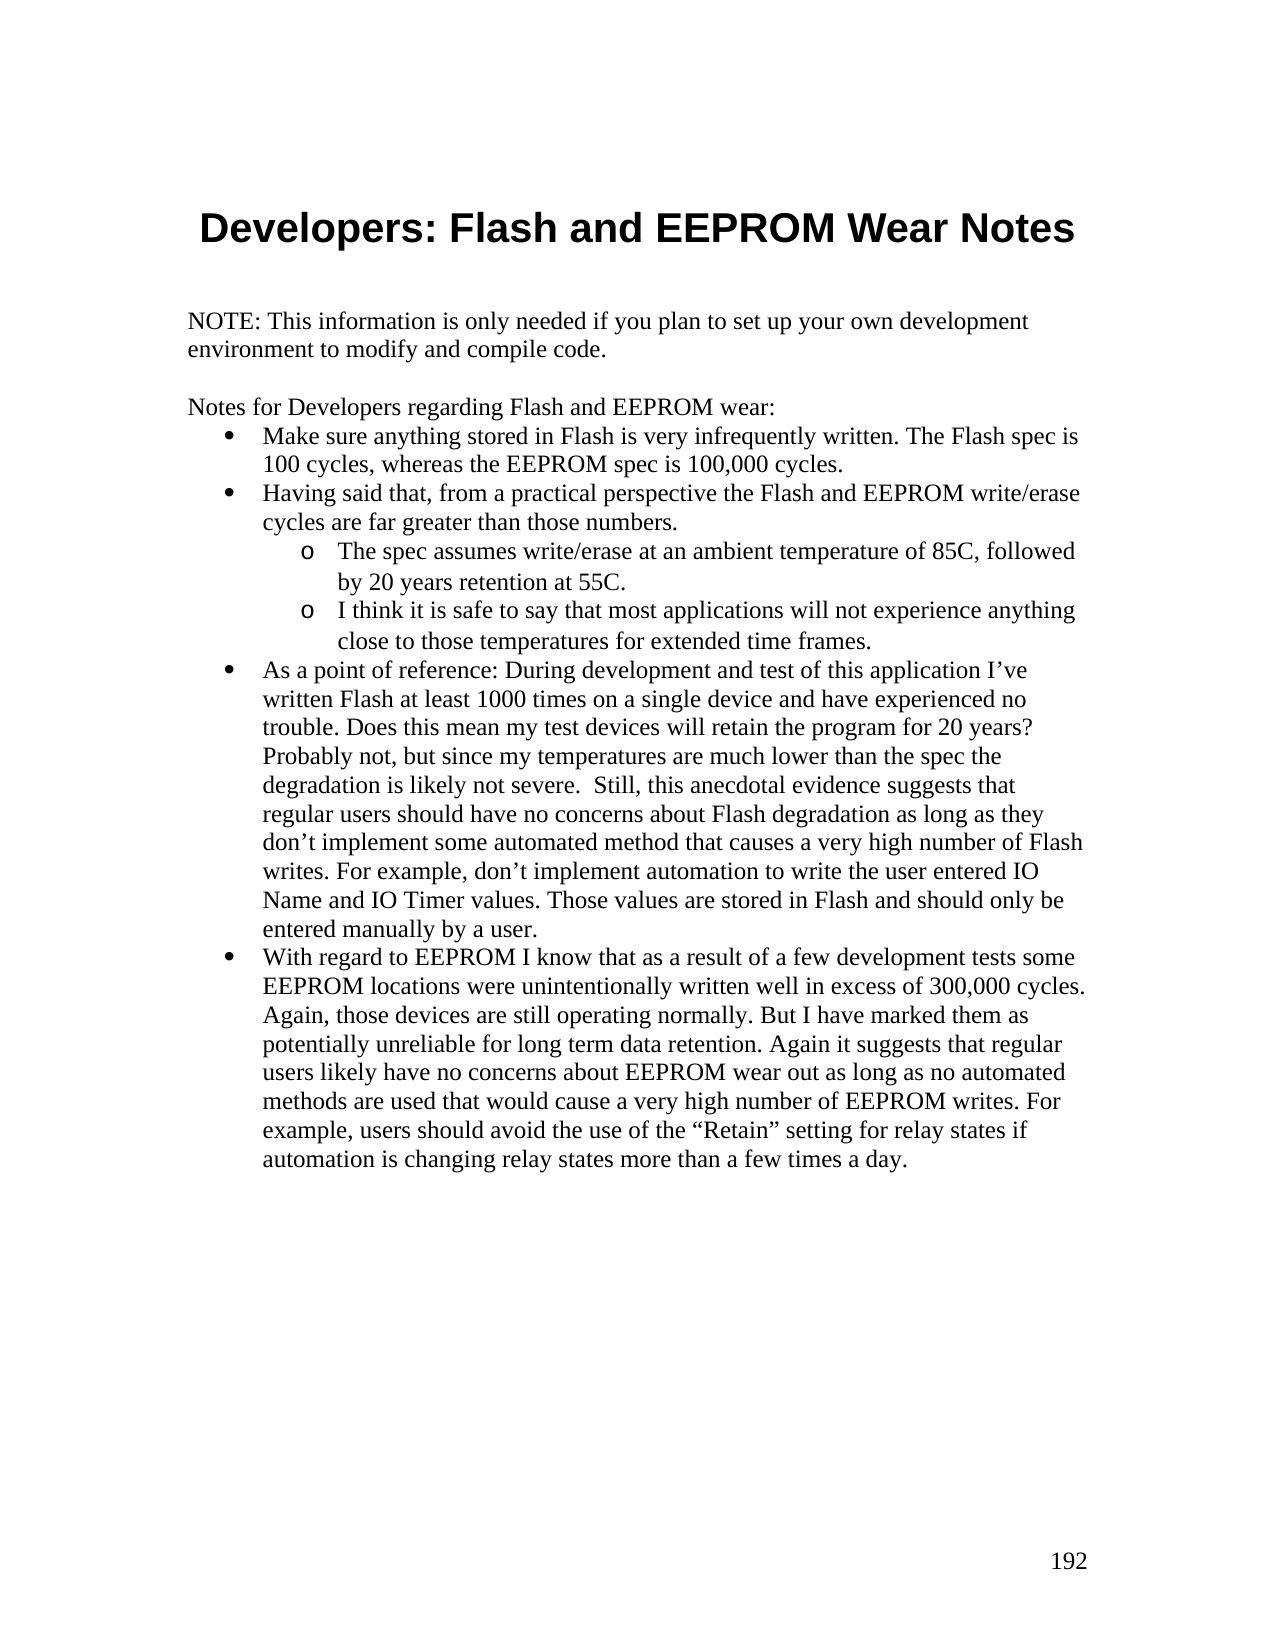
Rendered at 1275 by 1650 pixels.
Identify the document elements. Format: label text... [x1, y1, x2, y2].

list With regard to EEPROM I know that as a result of a few development tests some EEPROM locations were unintentionally written well in excess of 300,000 cycles. Again, those devices are still operating normally. But I have marked them as potentially unreliable for long term data retention. Again it suggests that regular users likely have no concerns about EEPROM wear out as long as no automated methods are used that would cause a very high number of EEPROM writes. For example, users should avoid the use of the “Retain” setting for relay states if automation is changing relay states more than a few times a day. [225, 942, 1087, 1172]
list As a point of reference: During development and test of this application I’ve written Flash at least 1000 times on a single device and have experienced no trouble. Does this mean my test devices will retain the program for 20 years? Probably not, but since my temperatures are much lower than the spec the degradation is likely not severe. Still, this anecdotal evidence suggests that regular users should have no concerns about Flash degradation as long as they don’t implement some automated method that causes a very high number of Flash writes. For example, don’t implement automation to write the user entered IO Name and IO Timer values. Those values are stored in Flash and should only be entered manually by a user. [225, 655, 1087, 942]
text NOTE: This information is only needed if you plan to set up your own development environment to modify and compile code. [187, 306, 1087, 363]
subtitle Developers: Flash and EEPROM Wear Notes [187, 204, 1087, 252]
list The spec assumes write/erase at an ambient temperature of 85C, followed by 20 years retention at 55C. [300, 536, 1087, 595]
list Make sure anything stored in Flash is very infrequently written. The Flash spec is 100 cycles, whereas the EEPROM spec is 100,000 cycles. [225, 421, 1087, 478]
text Notes for Developers regarding Flash and EEPROM wear: [187, 392, 1087, 421]
list Having said that, from a practical perspective the Flash and EEPROM write/erase cycles are far greater than those numbers. [225, 478, 1087, 536]
list I think it is safe to say that most applications will not experience anything close to those temperatures for extended time frames. [300, 595, 1087, 655]
